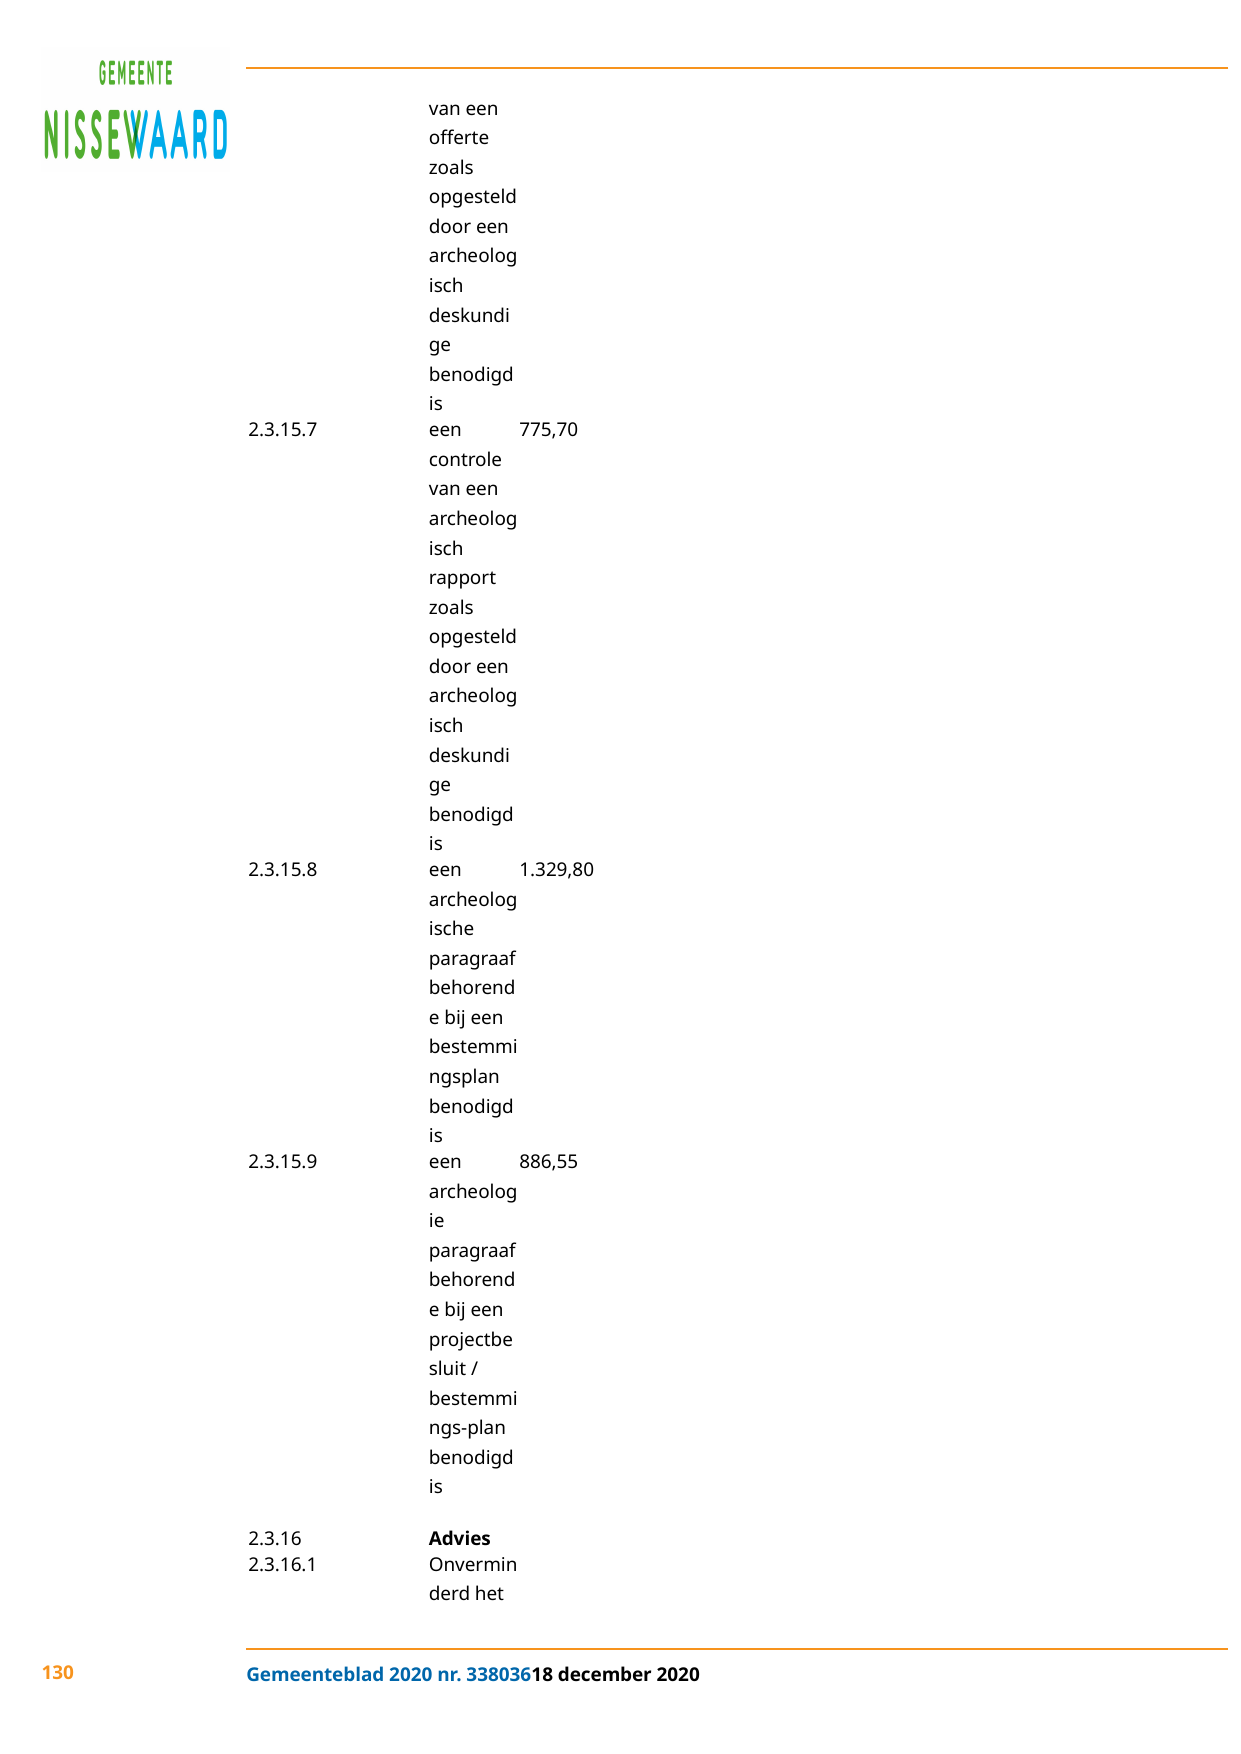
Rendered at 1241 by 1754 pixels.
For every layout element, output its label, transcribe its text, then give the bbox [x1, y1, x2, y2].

table_cell [338, 1525, 429, 1551]
table_cell [338, 856, 429, 1148]
table_cell 1.329,80 [519, 856, 609, 1148]
table_cell [519, 1525, 609, 1551]
table_cell Advies [429, 1525, 519, 1551]
table_cell 886,55 [519, 1148, 609, 1499]
table_cell [338, 95, 429, 416]
table_cell van een offerte zoals opgesteld door een archeologisch deskundige benodigd is [429, 95, 519, 416]
table_cell 775,70 [519, 416, 609, 856]
table_cell [338, 1551, 429, 1606]
table_cell [338, 416, 429, 856]
table_cell [429, 1499, 519, 1525]
table_cell een archeologie paragraaf behorende bij een projectbesluit / bestemmings-plan benodigd is [429, 1148, 519, 1499]
table_cell [248, 1499, 338, 1525]
table_cell 2.3.16.1 [248, 1551, 338, 1606]
table_cell [519, 95, 609, 416]
table_cell Onverminderd het [429, 1551, 519, 1606]
table_cell een controle van een archeologisch rapport zoals opgesteld door een archeologisch deskundige benodigd is [429, 416, 519, 856]
table_cell [519, 1551, 609, 1606]
table_cell [338, 1499, 429, 1525]
table_cell [338, 1148, 429, 1499]
table_cell [519, 1499, 609, 1525]
table_cell 2.3.15.8 [248, 856, 338, 1148]
table_cell 2.3.15.7 [248, 416, 338, 856]
table_cell een archeologische paragraaf behorende bij een bestemmingsplan benodigd is [429, 856, 519, 1148]
table_cell [248, 95, 338, 416]
table_cell 2.3.16 [248, 1525, 338, 1551]
picture [41, 47, 231, 172]
table_cell 2.3.15.9 [248, 1148, 338, 1499]
